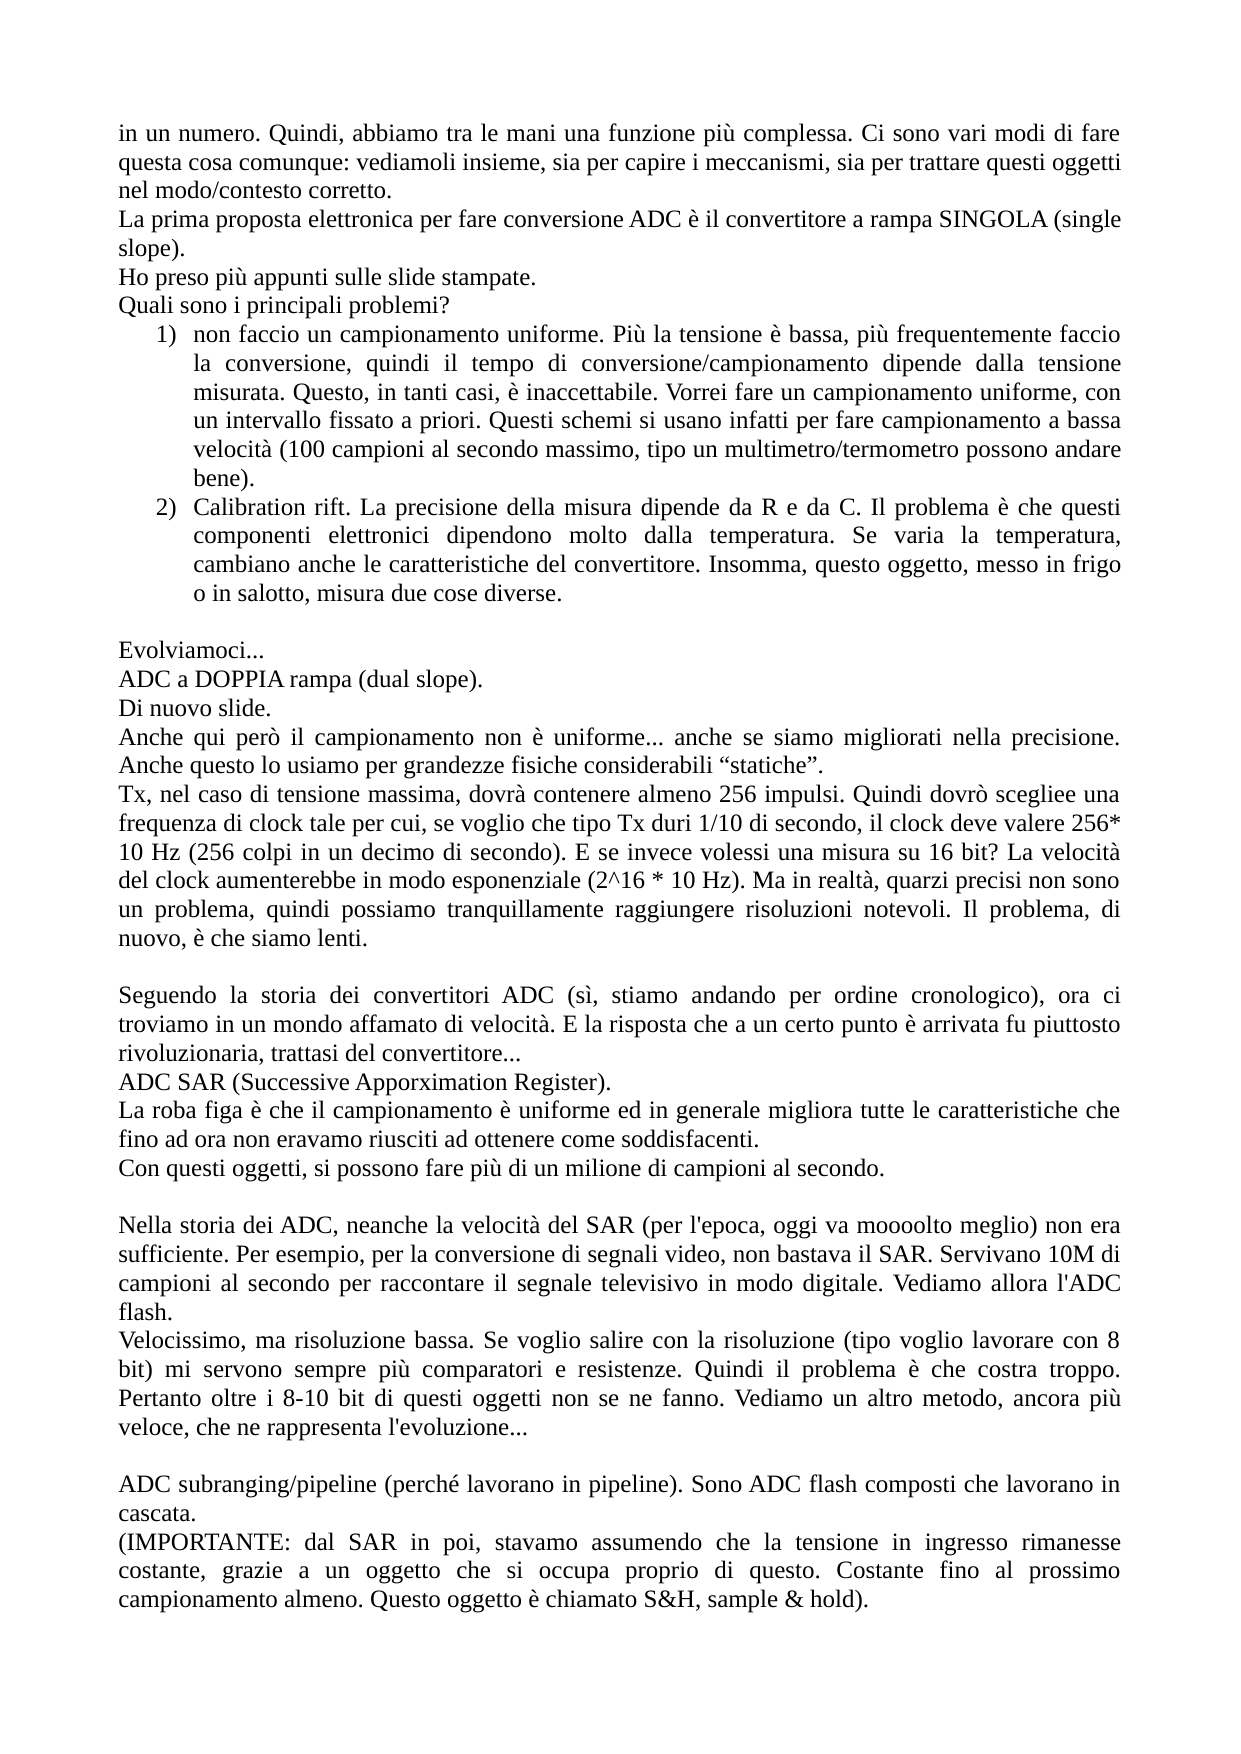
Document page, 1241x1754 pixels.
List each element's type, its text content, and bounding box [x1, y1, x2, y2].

text Con questi oggetti, si possono fare più di un milione di campioni al secondo. [118, 1153, 1122, 1182]
text Di nuovo slide. [118, 693, 1122, 722]
text ADC SAR (Successive Apporximation Register). [118, 1067, 1122, 1096]
text Velocissimo, ma risoluzione bassa. Se voglio salire con la risoluzione (tipo voglio lavorare con 8 bit) mi servono sempre più comparatori e resistenze. Quindi il problema è che costra troppo. Pertanto oltre i 8-10 bit di questi oggetti non se ne fanno. Vediamo un altro metodo, ancora più veloce, che ne rappresenta l'evoluzione... [118, 1326, 1122, 1441]
text Ho preso più appunti sulle slide stampate. [118, 262, 1122, 291]
list Calibration rift. La precisione della misura dipende da R e da C. Il problema è che questi componenti elettronici dipendono molto dalla temperatura. Se varia la temperatura, cambiano anche le caratteristiche del convertitore. Insomma, questo oggetto, messo in frigo o in salotto, misura due cose diverse. [156, 492, 1122, 607]
text ADC subranging/pipeline (perché lavorano in pipeline). Sono ADC flash composti che lavorano in cascata. [118, 1469, 1122, 1527]
list non faccio un campionamento uniforme. Più la tensione è bassa, più frequentemente faccio la conversione, quindi il tempo di conversione/campionamento dipende dalla tensione misurata. Questo, in tanti casi, è inaccettabile. Vorrei fare un campionamento uniforme, con un intervallo fissato a priori. Questi schemi si usano infatti per fare campionamento a bassa velocità (100 campioni al secondo massimo, tipo un multimetro/termometro possono andare bene). [156, 319, 1122, 492]
text ADC a DOPPIA rampa (dual slope). [118, 664, 1122, 693]
text Tx, nel caso di tensione massima, dovrà contenere almeno 256 impulsi. Quindi dovrò scegliee una frequenza di clock tale per cui, se voglio che tipo Tx duri 1/10 di secondo, il clock deve valere 256* 10 Hz (256 colpi in un decimo di secondo). E se invece volessi una misura su 16 bit? La velocità del clock aumenterebbe in modo esponenziale (2^16 * 10 Hz). Ma in realtà, quarzi precisi non sono un problema, quindi possiamo tranquillamente raggiungere risoluzioni notevoli. Il problema, di nuovo, è che siamo lenti. [118, 779, 1122, 952]
text Evolviamoci... [118, 636, 1122, 664]
text in un numero. Quindi, abbiamo tra le mani una funzione più complessa. Ci sono vari modi di fare questa cosa comunque: vediamoli insieme, sia per capire i meccanismi, sia per trattare questi oggetti nel modo/contesto corretto. [118, 118, 1122, 204]
text Seguendo la storia dei convertitori ADC (sì, stiamo andando per ordine cronologico), ora ci troviamo in un mondo affamato di velocità. E la risposta che a un certo punto è arrivata fu piuttosto rivoluzionaria, trattasi del convertitore... [118, 981, 1122, 1067]
text Nella storia dei ADC, neanche la velocità del SAR (per l'epoca, oggi va moooolto meglio) non era sufficiente. Per esempio, per la conversione di segnali video, non bastava il SAR. Servivano 10M di campioni al secondo per raccontare il segnale televisivo in modo digitale. Vediamo allora l'ADC flash. [118, 1211, 1122, 1326]
text Quali sono i principali problemi? [118, 291, 1122, 319]
text La roba figa è che il campionamento è uniforme ed in generale migliora tutte le caratteristiche che fino ad ora non eravamo riusciti ad ottenere come soddisfacenti. [118, 1096, 1122, 1153]
text La prima proposta elettronica per fare conversione ADC è il convertitore a rampa SINGOLA (single slope). [118, 204, 1122, 262]
text Anche qui però il campionamento non è uniforme... anche se siamo migliorati nella precisione. Anche questo lo usiamo per grandezze fisiche considerabili “statiche”. [118, 722, 1122, 779]
text (IMPORTANTE: dal SAR in poi, stavamo assumendo che la tensione in ingresso rimanesse costante, grazie a un oggetto che si occupa proprio di questo. Costante fino al prossimo campionamento almeno. Questo oggetto è chiamato S&H, sample & hold). [118, 1527, 1122, 1613]
